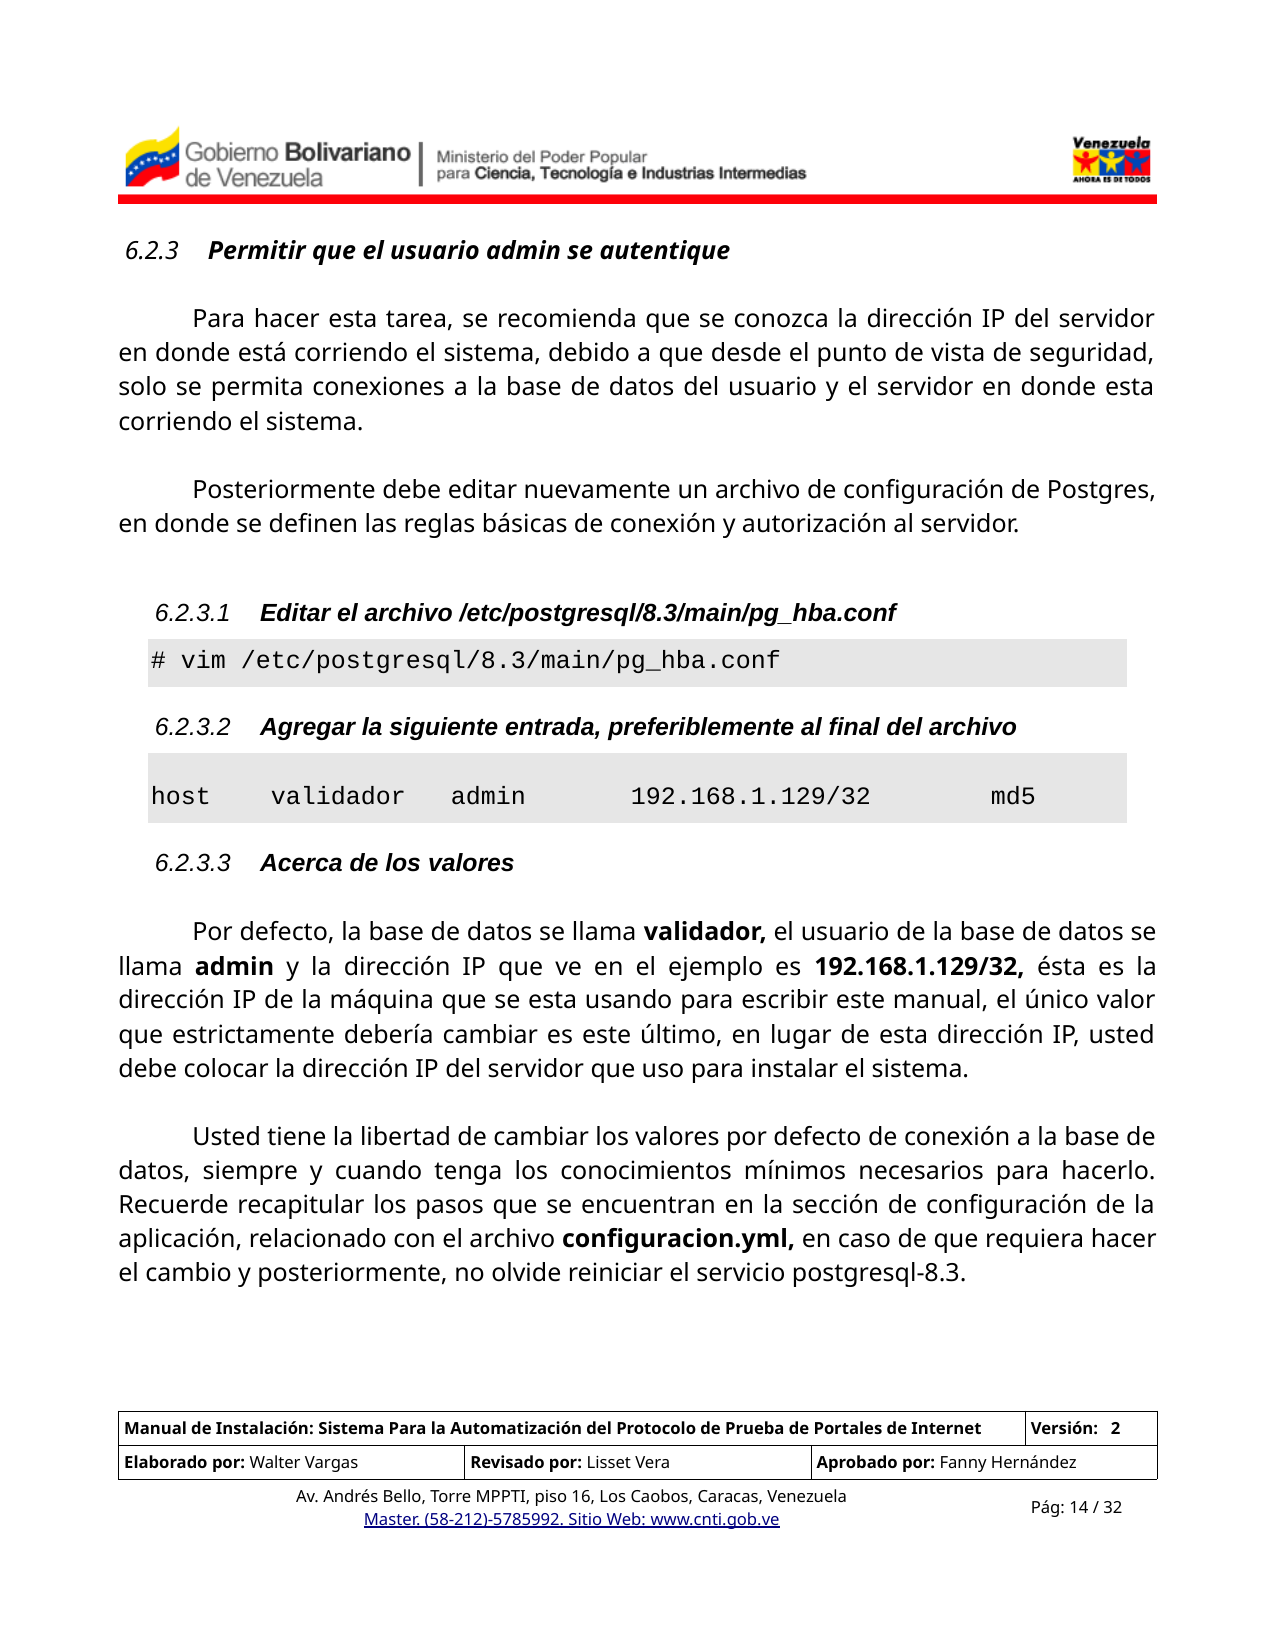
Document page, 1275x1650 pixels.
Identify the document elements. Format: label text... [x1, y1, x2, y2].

text Usted tiene la libertad de cambiar los valores por defecto de conexión a la base de datos, siempre y cuando tenga los conocimientos mínimos necesarios para hacerlo. Recuerde recapitular los pasos que se encuentran en la sección de configuración de la aplicación, relacionado con el archivo configuracion.yml, en caso de que requiera hacer el cambio y posteriormente, no olvide reiniciar el servicio postgresql-8.3. [118, 1118, 1157, 1289]
subtitle Editar el archivo /etc/postgresql/8.3/main/pg_hba.conf [148, 598, 1157, 627]
text Por defecto, la base de datos se llama validador, el usuario de la base de datos se llama admin y la dirección IP que ve en el ejemplo es 192.168.1.129/32, ésta es la dirección IP de la máquina que se esta usando para escribir este manual, el único valor que estrictamente debería cambiar es este último, en lugar de esta dirección IP, usted debe colocar la dirección IP del servidor que uso para instalar el sistema. [118, 889, 1157, 1084]
subtitle Agregar la siguiente entrada, preferiblemente al final del archivo [148, 712, 1157, 741]
text host validador admin 192.168.1.129/32 md5 [148, 753, 1127, 815]
text Para hacer esta tarea, se recomienda que se conozca la dirección IP del servidor en donde está corriendo el sistema, debido a que desde el punto de vista de seguridad, solo se permita conexiones a la base de datos del usuario y el servidor en donde esta corriendo el sistema. [118, 284, 1157, 437]
text Posteriormente debe editar nuevamente un archivo de configuración de Postgres, en donde se definen las reglas básicas de conexión y autorización al servidor. [118, 471, 1157, 539]
picture [118, 118, 1157, 204]
text # vim /etc/postgresql/8.3/main/pg_hba.conf [148, 639, 1127, 679]
subtitle Permitir que el usuario admin se autentique [118, 233, 1157, 267]
subtitle Acerca de los valores [148, 848, 1157, 877]
